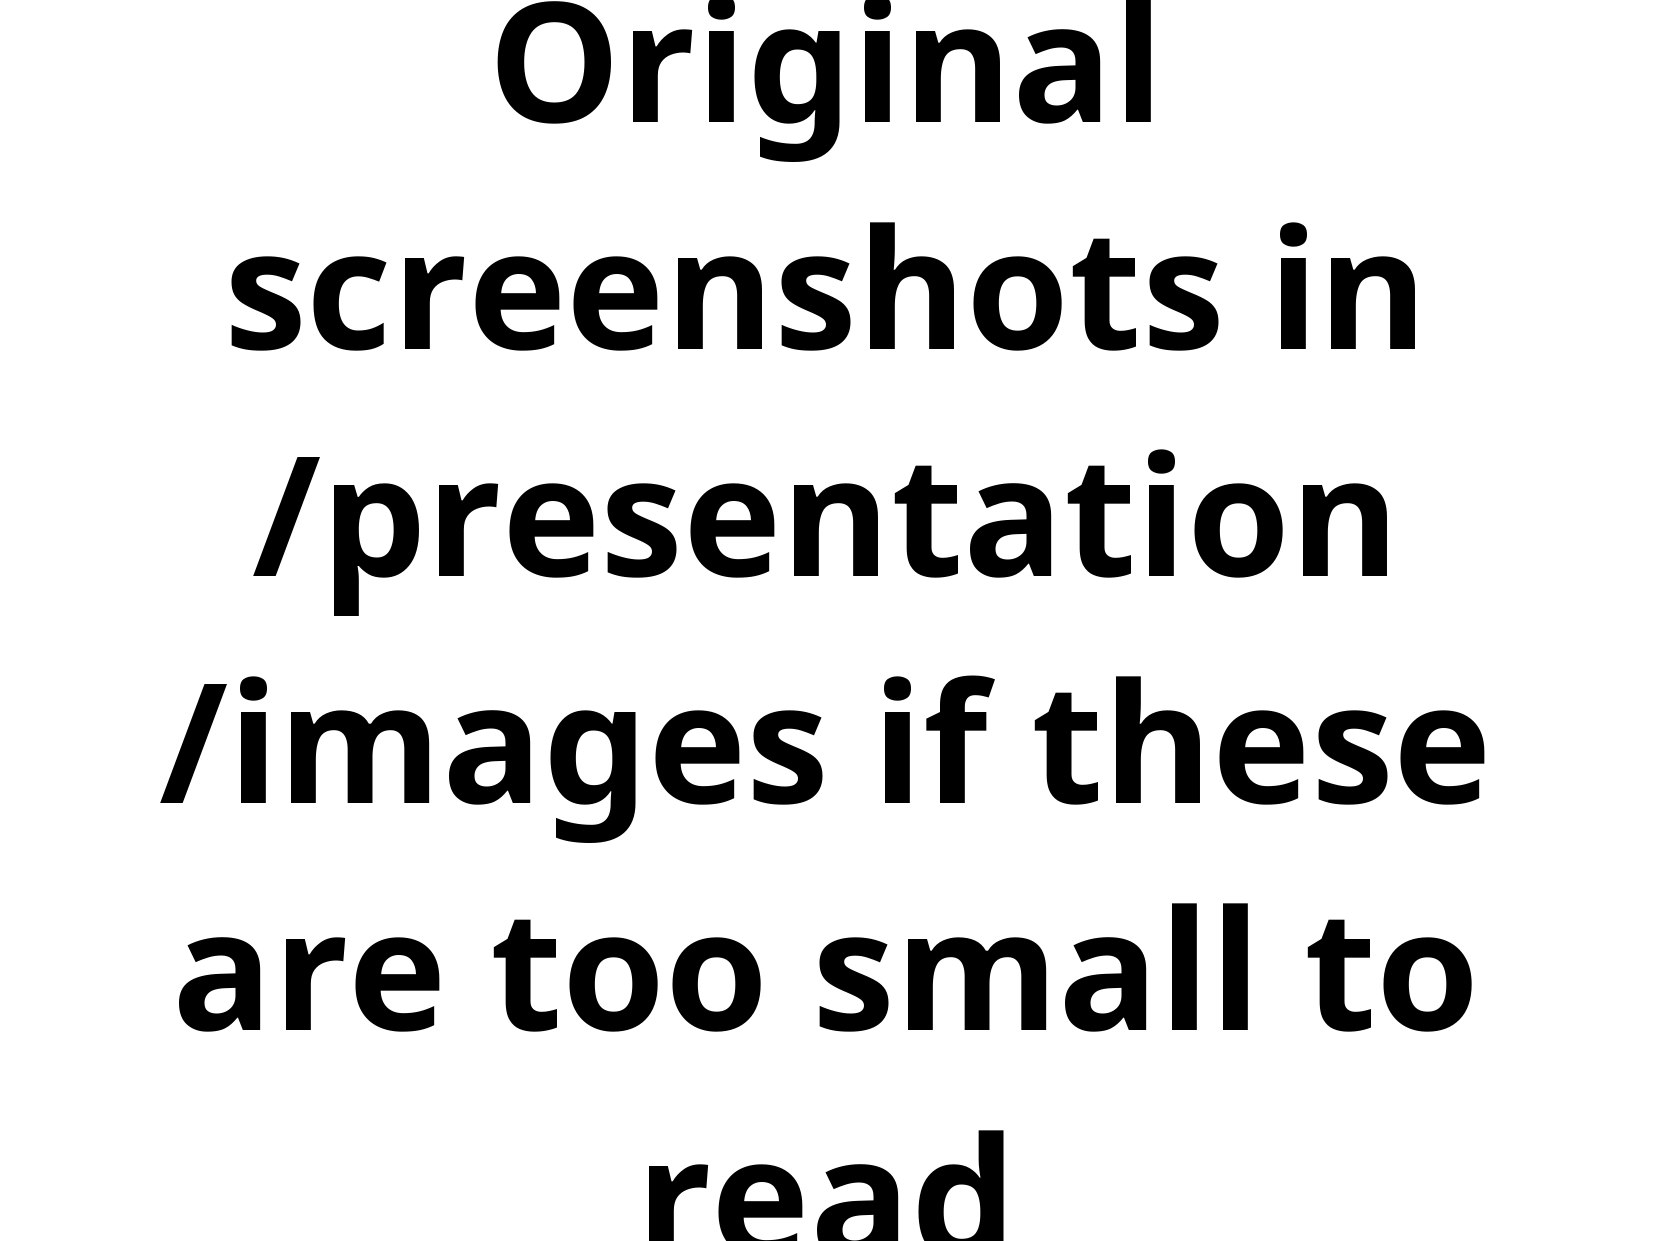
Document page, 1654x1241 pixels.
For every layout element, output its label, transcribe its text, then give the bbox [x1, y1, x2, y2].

title Original screenshots in /presentation /images if these are too small to read [82, 49, 1571, 1201]
